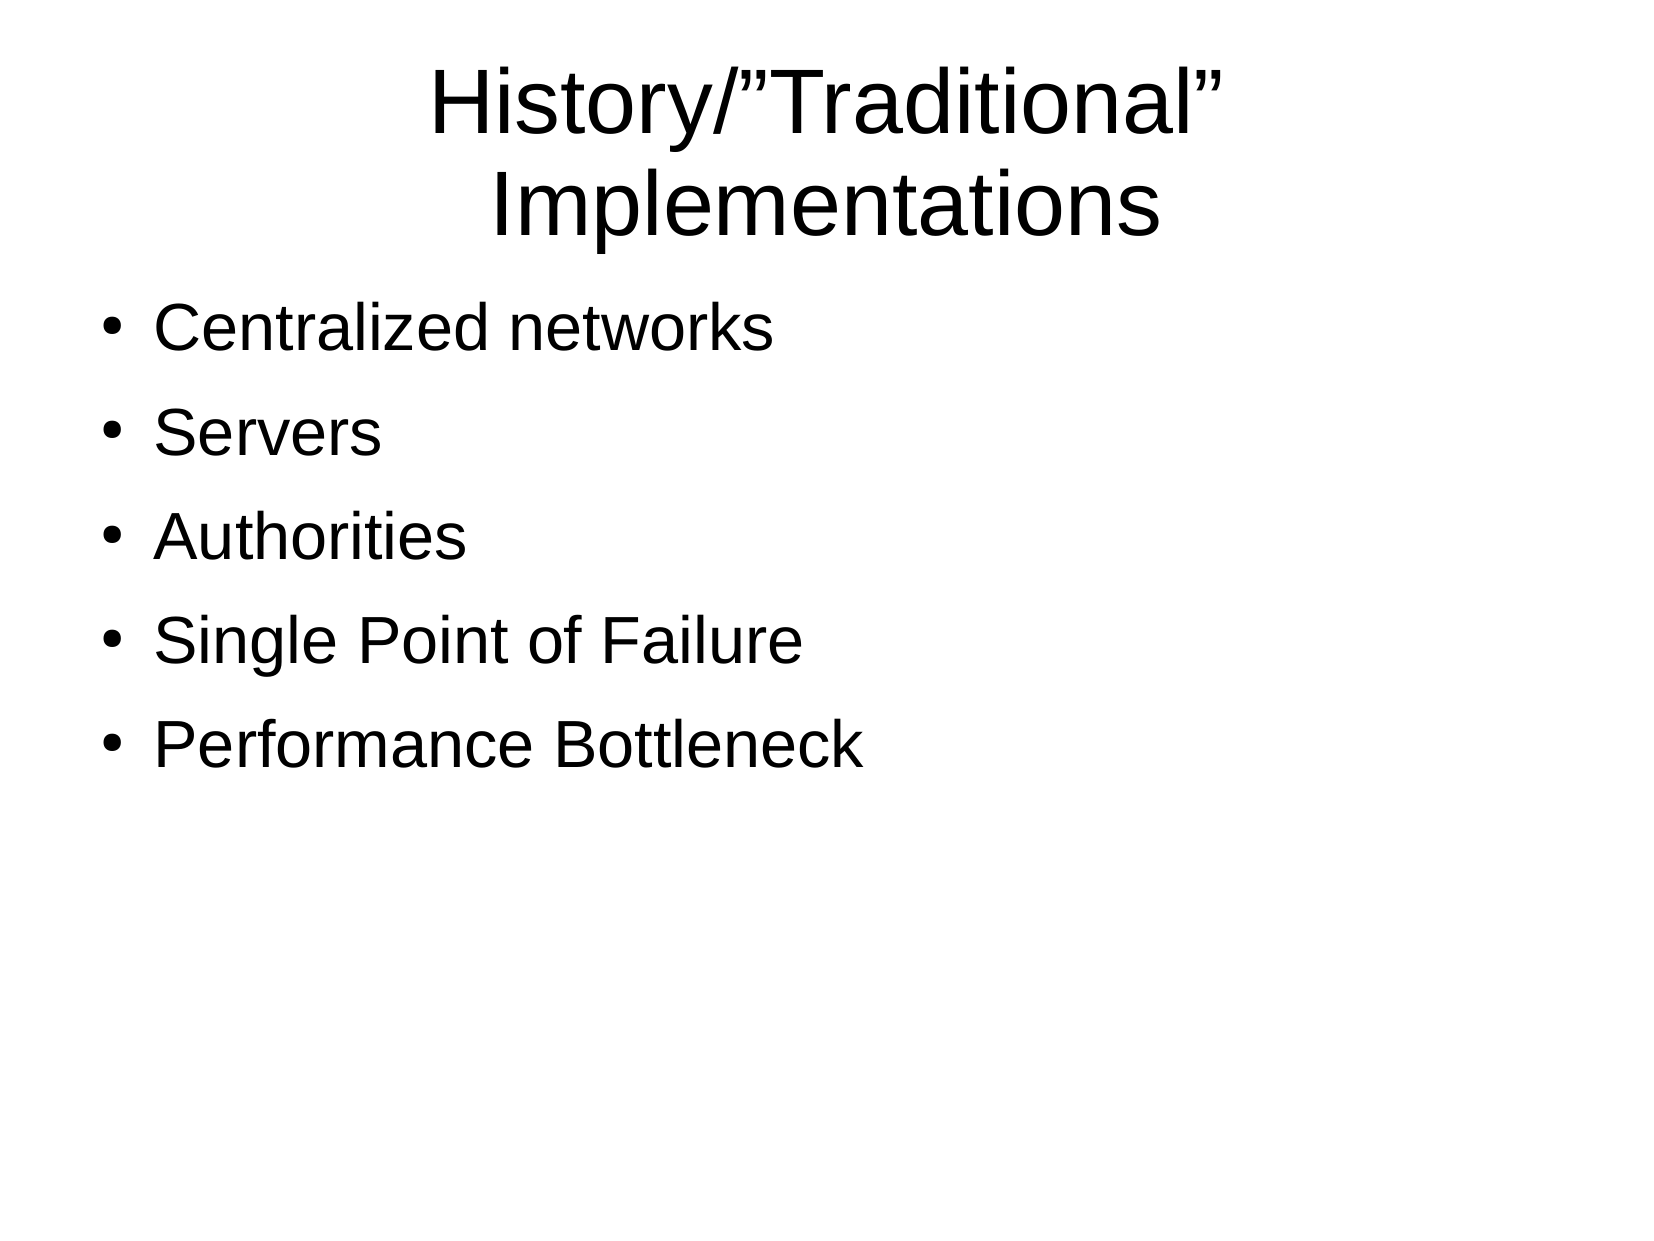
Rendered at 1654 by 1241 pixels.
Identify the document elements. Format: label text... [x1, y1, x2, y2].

title History/”Traditional” Implementations [82, 49, 1571, 257]
list Centralized networks Servers Authorities Single Point of Failure Performance Bottleneck [82, 290, 1571, 1010]
